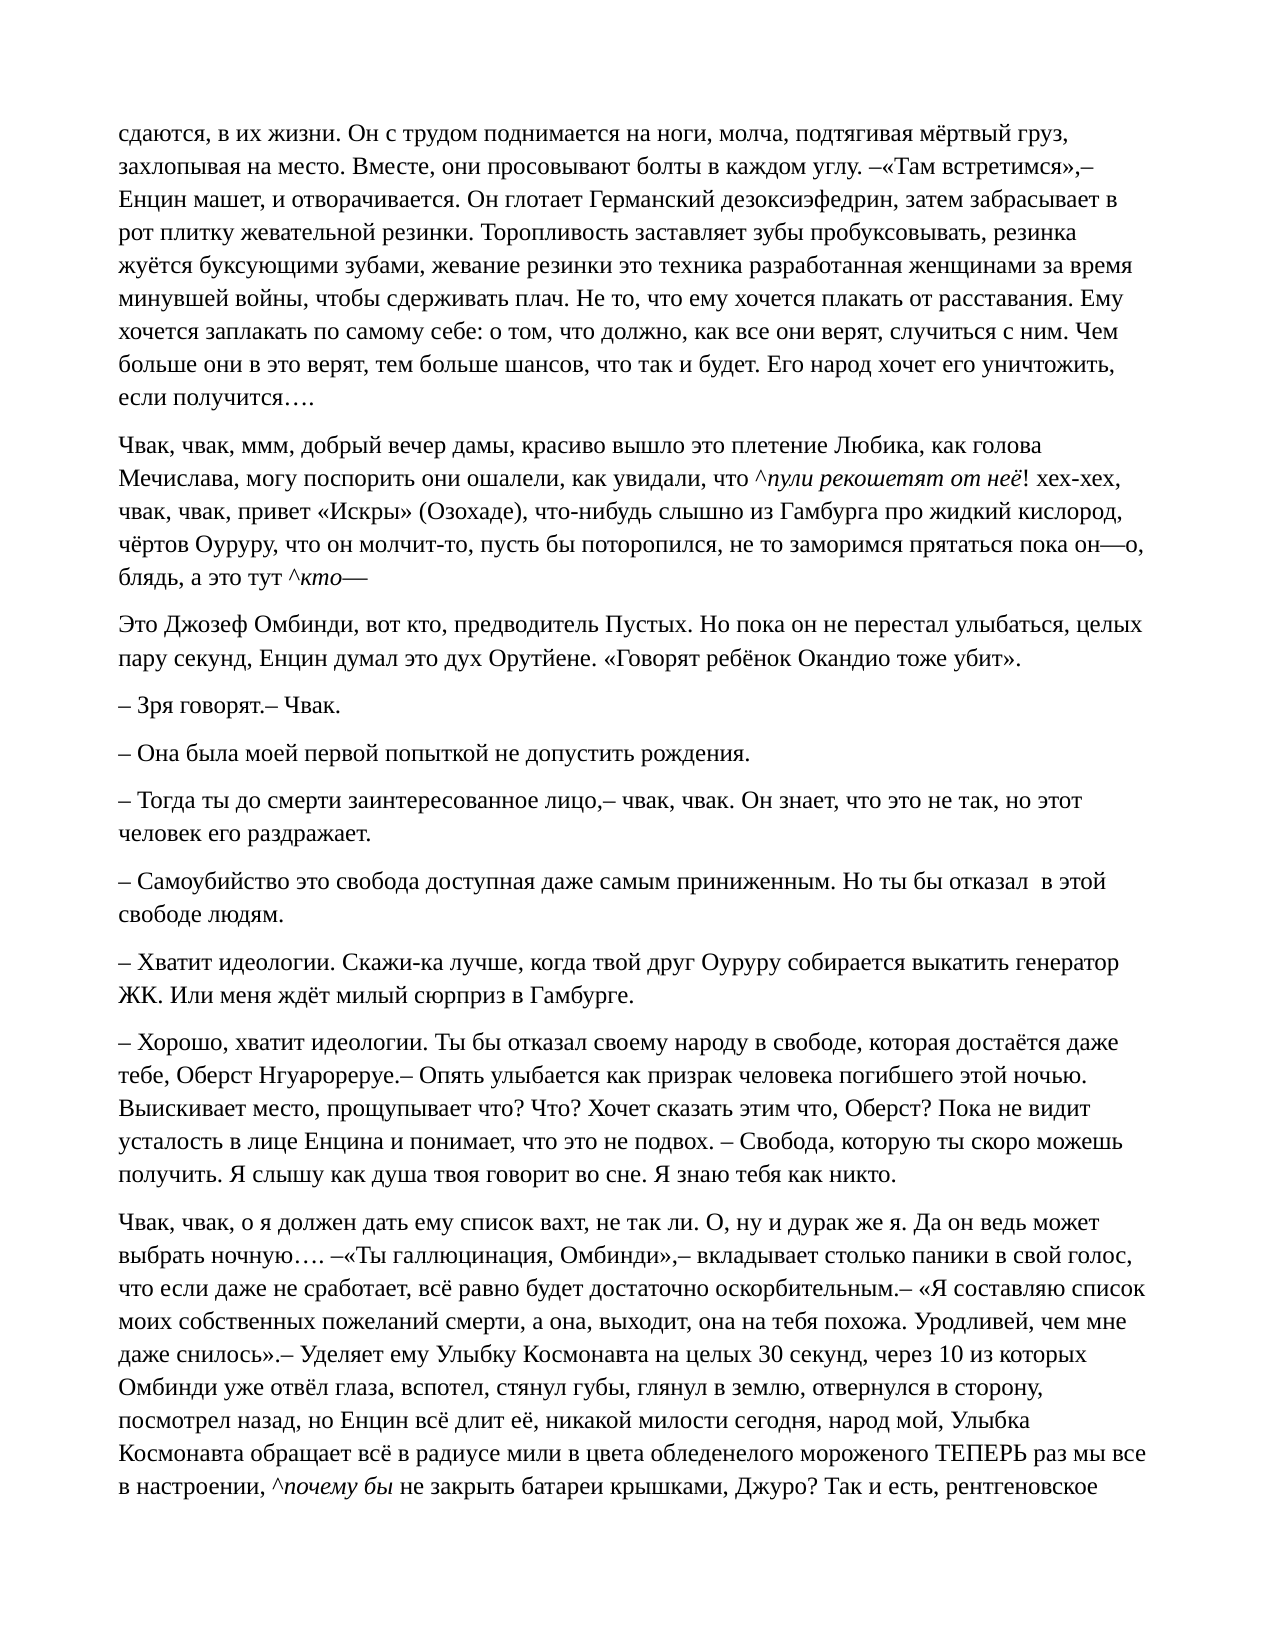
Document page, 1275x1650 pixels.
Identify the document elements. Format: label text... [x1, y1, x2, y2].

text сдаются, в их жизни. Он с трудом поднимается на ноги, молча, подтягивая мёртвый груз, захлопывая на место. Вместе, они просовывают болты в каждом углу. –«Там встретимся»,– Енцин машет, и отворачивается. Он глотает Германский дезоксиэфедрин, затем забрасывает в рот плитку жевательной резинки. Торопливость заставляет зубы пробуксовывать, резинка жуётся буксующими зубами, жевание резинки это техника разработанная женщинами за время минувшей войны, чтобы сдерживать плач. Не то, что ему хочется плакать от расставания. Ему хочется заплакать по самому себе: о том, что должно, как все они верят, случиться с ним. Чем больше они в это верят, тем больше шансов, что так и будет. Его народ хочет его уничтожить, если получится…. [118, 118, 1157, 411]
text – Хорошо, хватит идеологии. Ты бы отказал своему народу в свободе, которая достаётся даже тебе, Оберст Нгуарореруе.– Опять улыбается как призрак человека погибшего этой ночью. Выискивает место, прощупывает что? Что? Хочет сказать этим что, Оберст? Пока не видит усталость в лице Енцина и понимает, что это не подвох. – Свобода, которую ты скоро можешь получить. Я слышу как душа твоя говорит во сне. Я знаю тебя как никто. [118, 1027, 1157, 1188]
text Чвак, чвак, ммм, добрый вечер дамы, красиво вышло это плетение Любика, как голова Мечислава, могу поспорить они ошалели, как увидали, что ^пули рекошетят от неё! хех-хех, чвак, чвак, привет «Искры» (Озохаде), что-нибудь слышно из Гамбурга про жидкий кислород, чёртов Оуруру, что он молчит-то, пусть бы поторопился, не то заморимся прятаться пока он—о, блядь, а это тут ^кто— [118, 430, 1157, 591]
text – Самоубийство это свобода доступная даже самым приниженным. Но ты бы отказал в этой свободе людям. [118, 866, 1157, 928]
text Это Джозеф Омбинди, вот кто, предводитель Пустых. Но пока он не перестал улыбаться, целых пару секунд, Енцин думал это дух Орутйене. «Говорят ребёнок Окандио тоже убит». [118, 609, 1157, 671]
text Чвак, чвак, о я должен дать ему список вахт, не так ли. О, ну и дурак же я. Да он ведь может выбрать ночную…. –«Ты галлюцинация, Омбинди»,– вкладывает столько паники в свой голос, что если даже не сработает, всё равно будет достаточно оскорбительным.– «Я составляю список моих собственных пожеланий смерти, а она, выходит, она на тебя похожа. Уродливей, чем мне даже снилось».– Уделяет ему Улыбку Космонавта на целых 30 секунд, через 10 из которых Омбинди уже отвёл глаза, вспотел, стянул губы, глянул в землю, отвернулся в сторону, посмотрел назад, но Енцин всё длит её, никакой милости сегодня, народ мой, Улыбка Космонавта обращает всё в радиусе мили в цвета обледенелого мороженого ТЕПЕРЬ раз мы все в настроении, ^почему бы не закрыть батареи крышками, Джуро? Так и есть, рентгеновское [118, 1207, 1157, 1500]
text – Она была моей первой попыткой не допустить рождения. [118, 738, 1157, 767]
text – Зря говорят.– Чвак. [118, 690, 1157, 719]
text – Хватит идеологии. Скажи-ка лучше, когда твой друг Оуруру собирается выкатить генератор ЖК. Или меня ждёт милый сюрприз в Гамбурге. [118, 947, 1157, 1008]
text – Тогда ты до смерти заинтересованное лицо,– чвак, чвак. Он знает, что это не так, но этот человек его раздражает. [118, 785, 1157, 847]
